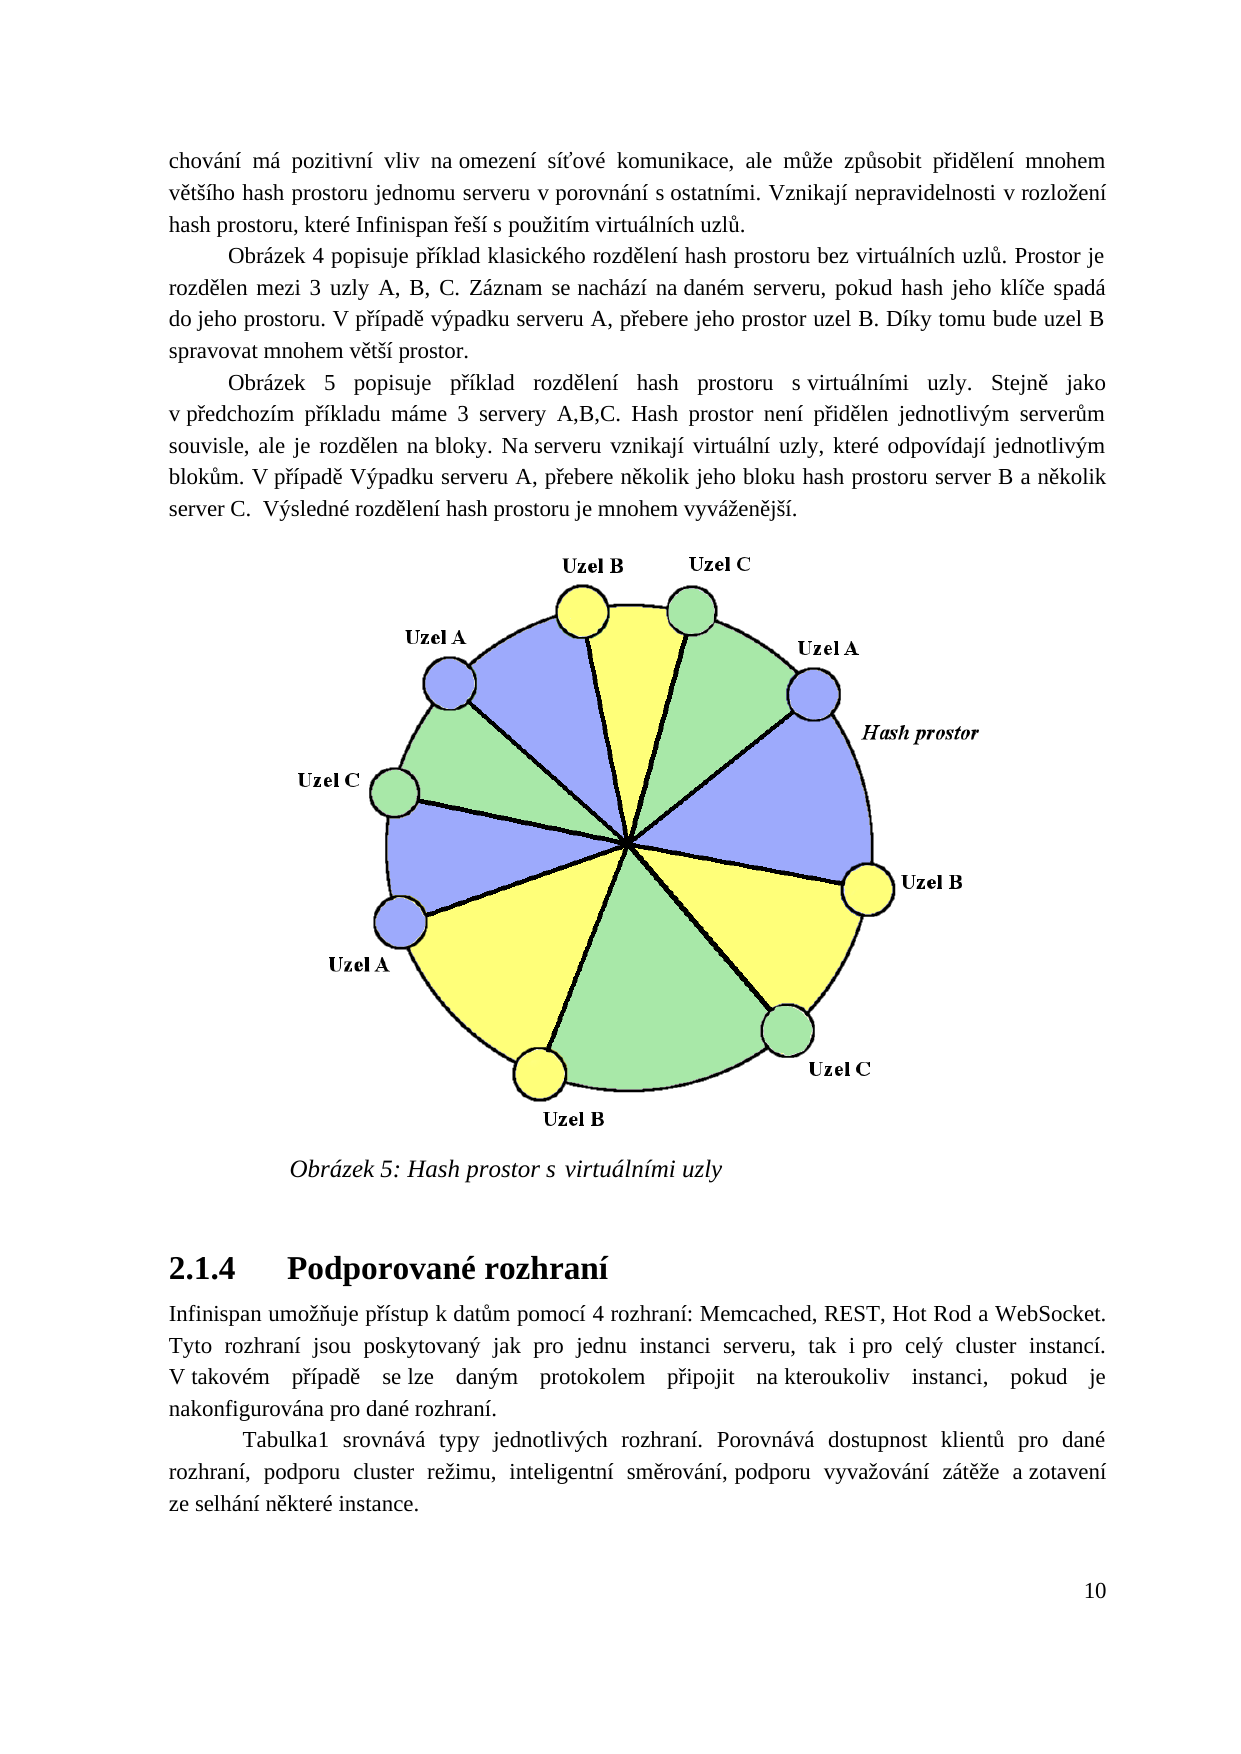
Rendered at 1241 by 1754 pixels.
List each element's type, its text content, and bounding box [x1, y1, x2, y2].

text Obrázek 4 popisuje příklad klasického rozdělení hash prostoru bez virtuálních uzlů. Prostor je rozdělen mezi 3 uzly A, B, C. Záznam se nachází na daném serveru, pokud hash jeho klíče spadá do jeho prostoru. V případě výpadku serveru A, přebere jeho prostor uzel B. Díky tomu bude uzel B spravovat mnohem větší prostor. [169, 242, 1106, 363]
text Obrázek 5: Hash prostor s virtuálními uzly [289, 1148, 986, 1182]
picture [289, 538, 992, 1148]
subtitle Podporované rozhraní [169, 1248, 1106, 1286]
text Infinispan umožňuje přístup k datům pomocí 4 rozhraní: Memcached, REST, Hot Rod a WebSocket. Tyto rozhraní jsou poskytovaný jak pro jednu instanci serveru, tak i pro celý cluster instancí. V takovém případě se lze daným protokolem připojit na kteroukoliv instanci, pokud je nakonfigurována pro dané rozhraní. [169, 1300, 1106, 1421]
text Tabulka1 srovnává typy jednotlivých rozhraní. Porovnává dostupnost klientů pro dané rozhraní, podporu cluster režimu, inteligentní směrování, podporu vyvažování zátěže a zotavení ze selhání některé instance. [169, 1427, 1106, 1516]
text chování má pozitivní vliv na omezení síťové komunikace, ale může způsobit přidělení mnohem většího hash prostoru jednomu serveru v porovnání s ostatními. Vznikají nepravidelnosti v rozložení hash prostoru, které Infinispan řeší s použitím virtuálních uzlů. [169, 148, 1106, 237]
text Obrázek 5 popisuje příklad rozdělení hash prostoru s virtuálními uzly. Stejně jako v předchozím příkladu máme 3 servery A,B,C. Hash prostor není přidělen jednotlivým serverům souvisle, ale je rozdělen na bloky. Na serveru vznikají virtuální uzly, které odpovídají jednotlivým blokům. V případě Výpadku serveru A, přebere několik jeho bloku hash prostoru server B a několik server C. Výsledné rozdělení hash prostoru je mnohem vyváženější. [169, 368, 1106, 521]
